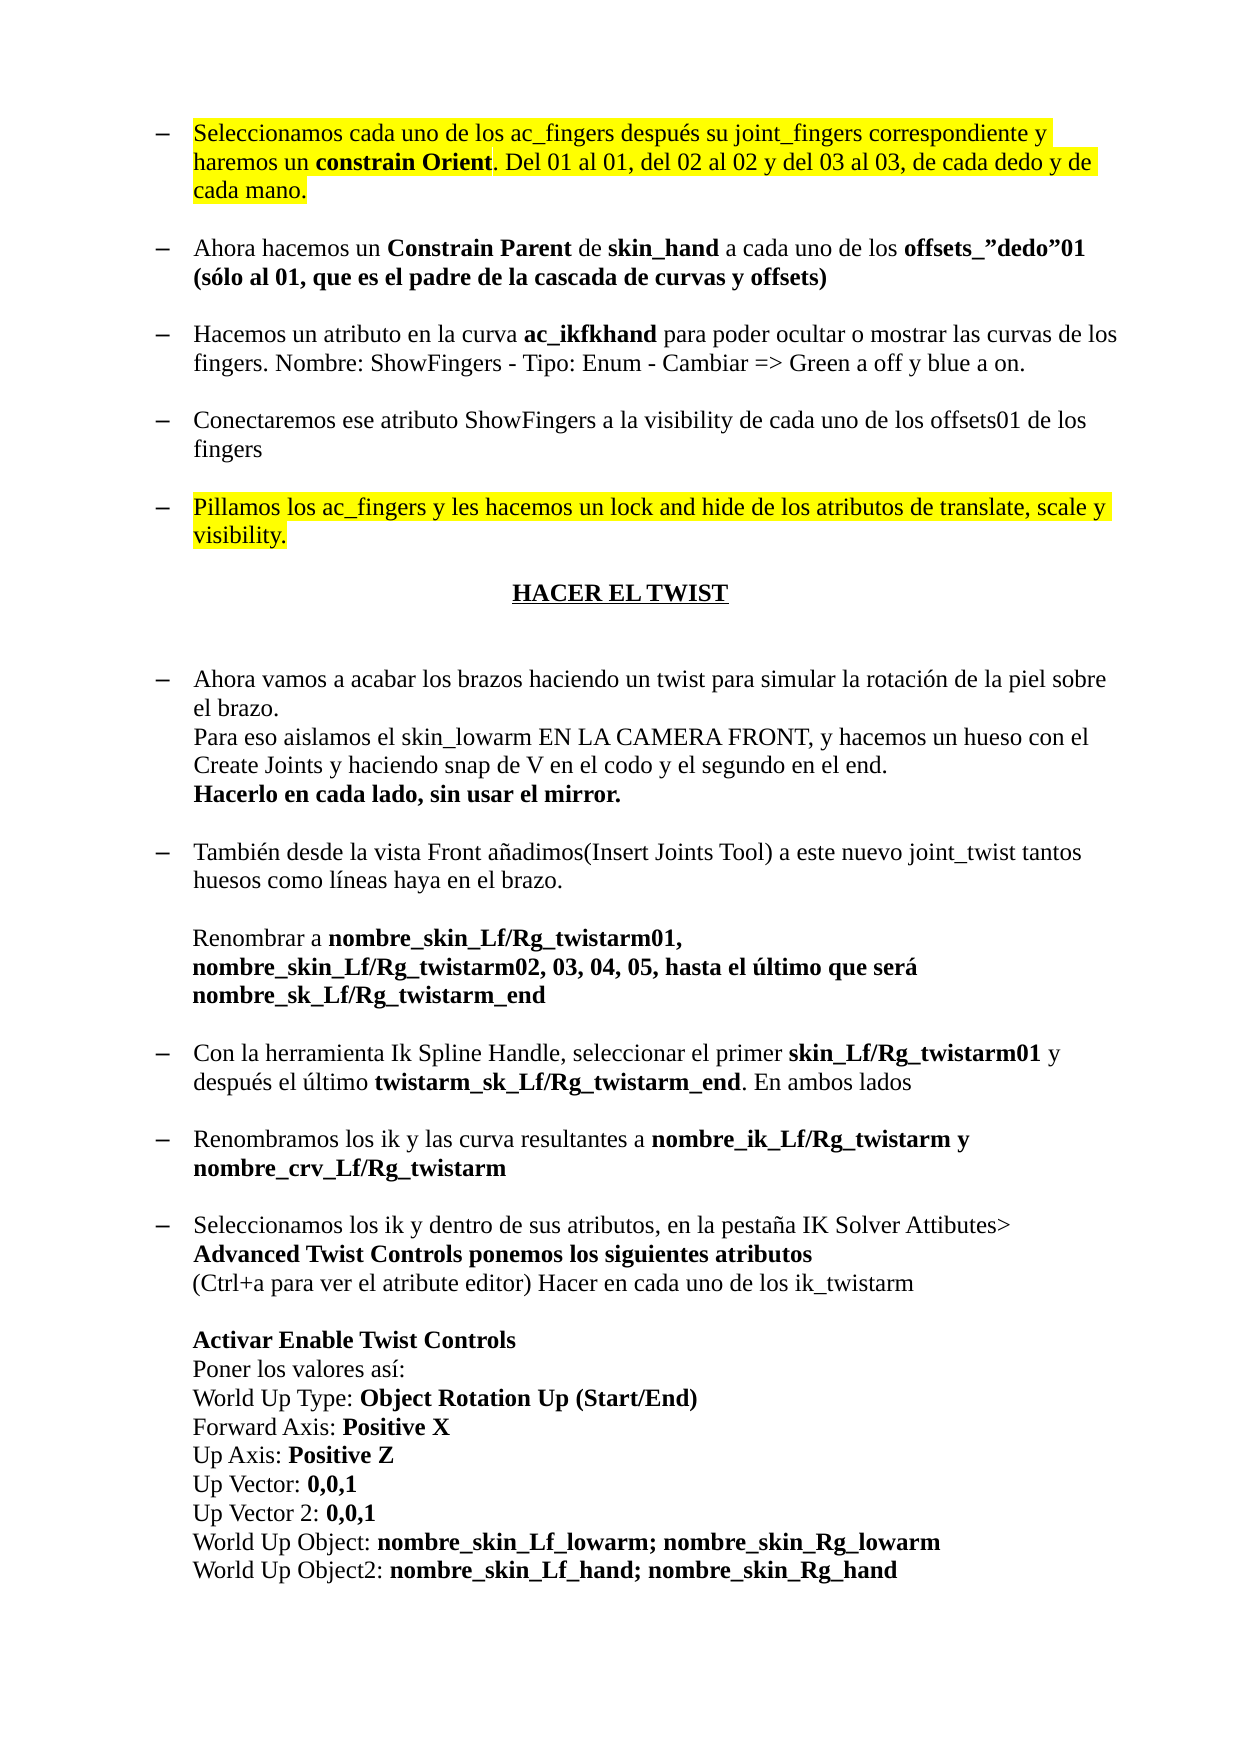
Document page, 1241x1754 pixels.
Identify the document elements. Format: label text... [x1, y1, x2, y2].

list Seleccionamos los ik y dentro de sus atributos, en la pestaña IK Solver Attibutes> Advanced Twist Controls ponemos los siguientes atributos [156, 1211, 1122, 1268]
list Ahora vamos a acabar los brazos haciendo un twist para simular la rotación de la piel sobre el brazo. [156, 664, 1122, 722]
text Poner los valores así: [192, 1354, 1122, 1383]
text Forward Axis: Positive X [192, 1412, 1122, 1441]
list Con la herramienta Ik Spline Handle, seleccionar el primer skin_Lf/Rg_twistarm01 y después el último twistarm_sk_Lf/Rg_twistarm_end. En ambos lados [156, 1038, 1122, 1096]
text World Up Object2: nombre_skin_Lf_hand; nombre_skin_Rg_hand [192, 1556, 1122, 1584]
list También desde la vista Front añadimos(Insert Joints Tool) a este nuevo joint_twist tantos huesos como líneas haya en el brazo. [156, 837, 1122, 894]
list Pillamos los ac_fingers y les hacemos un lock and hide de los atributos de translate, scale y visibility. [156, 492, 1122, 549]
text Para eso aislamos el skin_lowarm EN LA CAMERA FRONT, y hacemos un hueso con el Create Joints y haciendo snap de V en el codo y el segundo en el end. [193, 722, 1122, 779]
list Renombramos los ik y las curva resultantes a nombre_ik_Lf/Rg_twistarm y nombre_crv_Lf/Rg_twistarm [156, 1124, 1122, 1182]
list Ahora hacemos un Constrain Parent de skin_hand a cada uno de los offsets_”dedo”01 (sólo al 01, que es el padre de la cascada de curvas y offsets) [156, 233, 1122, 291]
list Conectaremos ese atributo ShowFingers a la visibility de cada uno de los offsets01 de los fingers [156, 406, 1122, 463]
text World Up Type: Object Rotation Up (Start/End) [192, 1383, 1122, 1412]
text Activar Enable Twist Controls [192, 1326, 1122, 1354]
text nombre_sk_Lf/Rg_twistarm_end [118, 981, 1122, 1009]
text Up Vector 2: 0,0,1 [192, 1498, 1122, 1527]
list Seleccionamos cada uno de los ac_fingers después su joint_fingers correspondiente y haremos un constrain Orient. Del 01 al 01, del 02 al 02 y del 03 al 03, de cada dedo y de cada mano. [156, 118, 1122, 204]
list Hacemos un atributo en la curva ac_ikfkhand para poder ocultar o mostrar las curvas de los fingers. Nombre: ShowFingers - Tipo: Enum - Cambiar => Green a off y blue a on. [156, 319, 1122, 377]
text HACER EL TWIST [118, 578, 1122, 607]
text Up Axis: Positive Z [192, 1441, 1122, 1469]
text Up Vector: 0,0,1 [192, 1469, 1122, 1498]
text nombre_skin_Lf/Rg_twistarm02, 03, 04, 05, hasta el último que será [118, 952, 1122, 981]
text World Up Object: nombre_skin_Lf_lowarm; nombre_skin_Rg_lowarm [192, 1527, 1122, 1556]
text Hacerlo en cada lado, sin usar el mirror. [193, 779, 1122, 808]
text (Ctrl+a para ver el atribute editor) Hacer en cada uno de los ik_twistarm [118, 1268, 1122, 1297]
text Renombrar a nombre_skin_Lf/Rg_twistarm01, [118, 923, 1122, 952]
